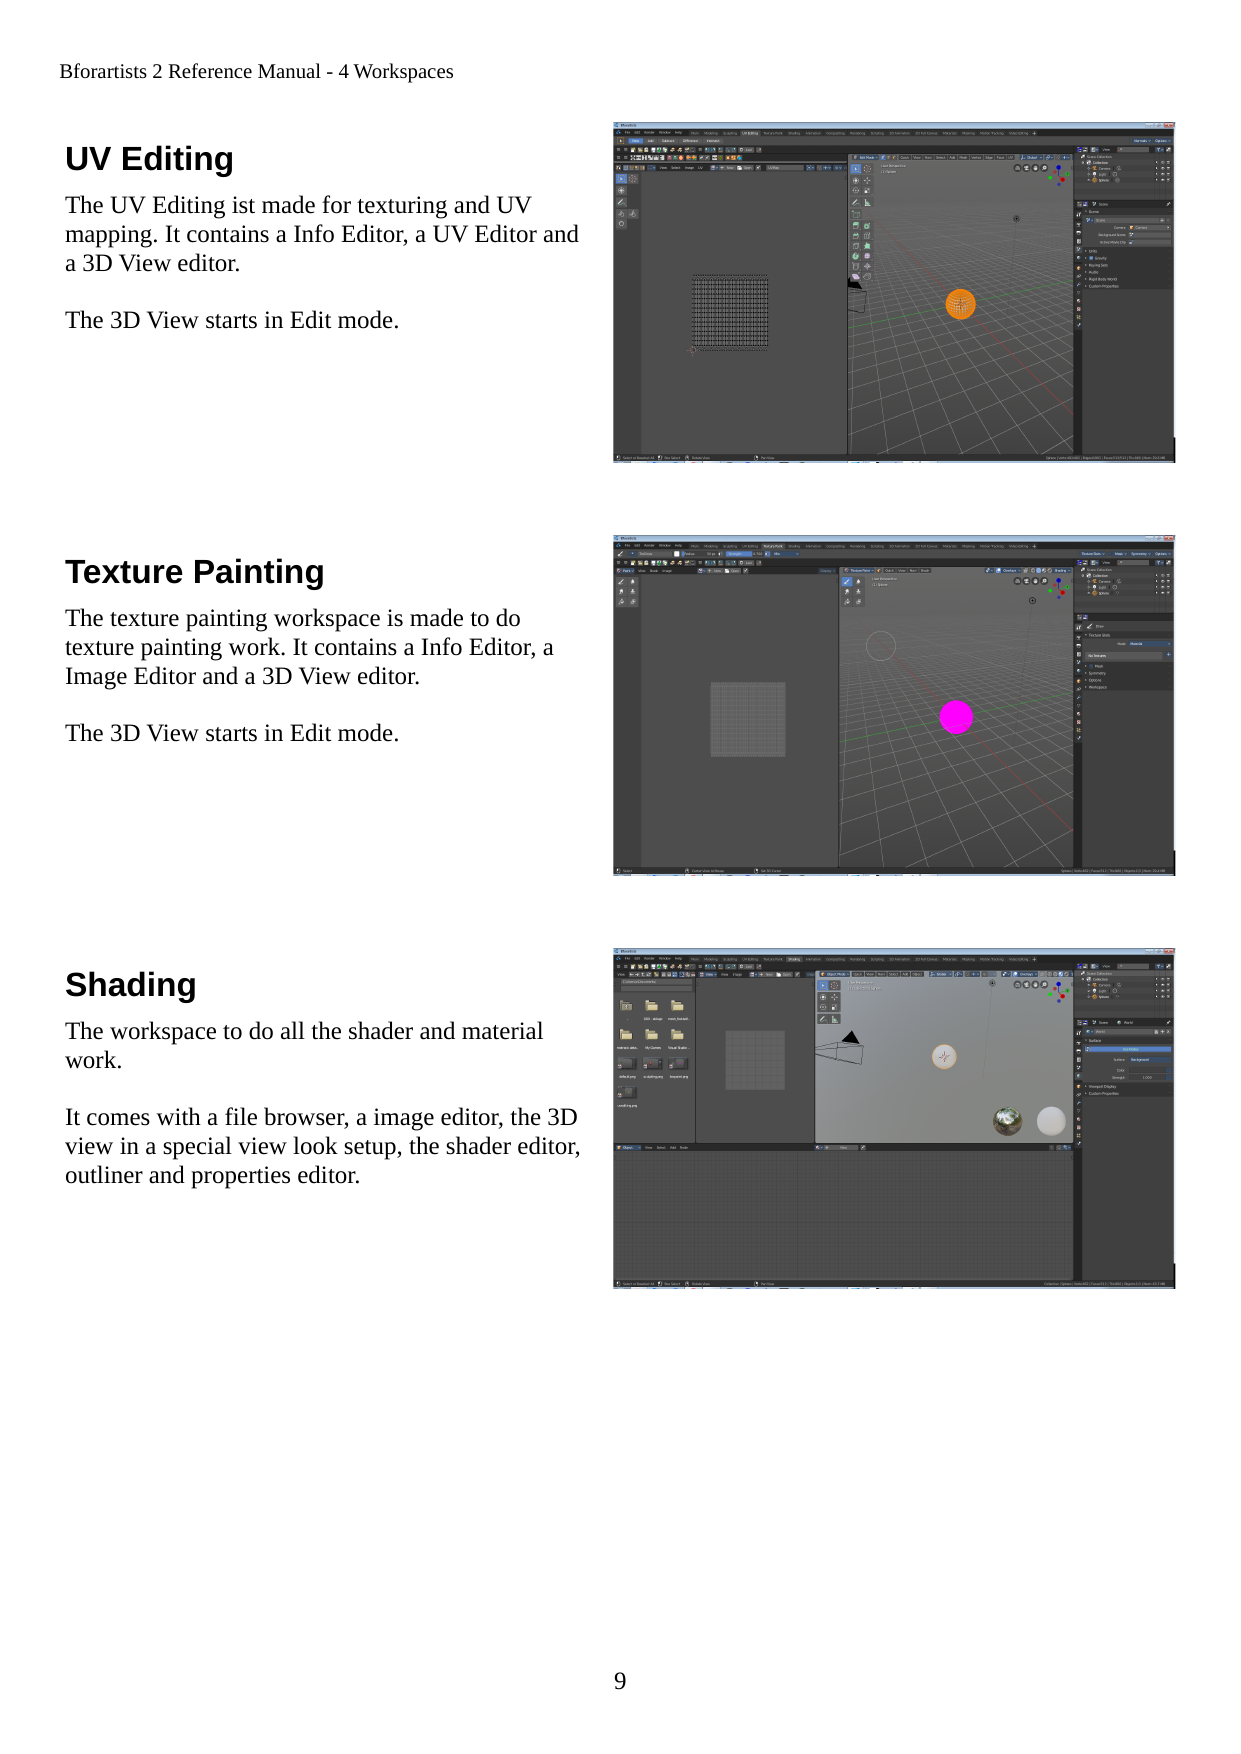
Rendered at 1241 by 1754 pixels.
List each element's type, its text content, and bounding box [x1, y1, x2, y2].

table_header [596, 526, 1181, 910]
table_header Shading The workspace to do all the shader and material work. It comes with a file browser, a image editor, the 3D view in a special view look setup, the shader editor, outliner and properties editor. [59, 939, 596, 1323]
picture [613, 948, 1176, 1289]
table_header UV Editing The UV Editing ist made for texturing and UV mapping. It contains a Info Editor, a UV Editor and a 3D View editor. The 3D View starts in Edit mode. [59, 113, 596, 497]
table_header Texture Painting The texture painting workspace is made to do texture painting work. It contains a Info Editor, a Image Editor and a 3D View editor. The 3D View starts in Edit mode. [59, 526, 596, 910]
table_header [596, 939, 1181, 1323]
picture [613, 535, 1176, 876]
picture [613, 122, 1176, 463]
table_header [596, 113, 1181, 497]
